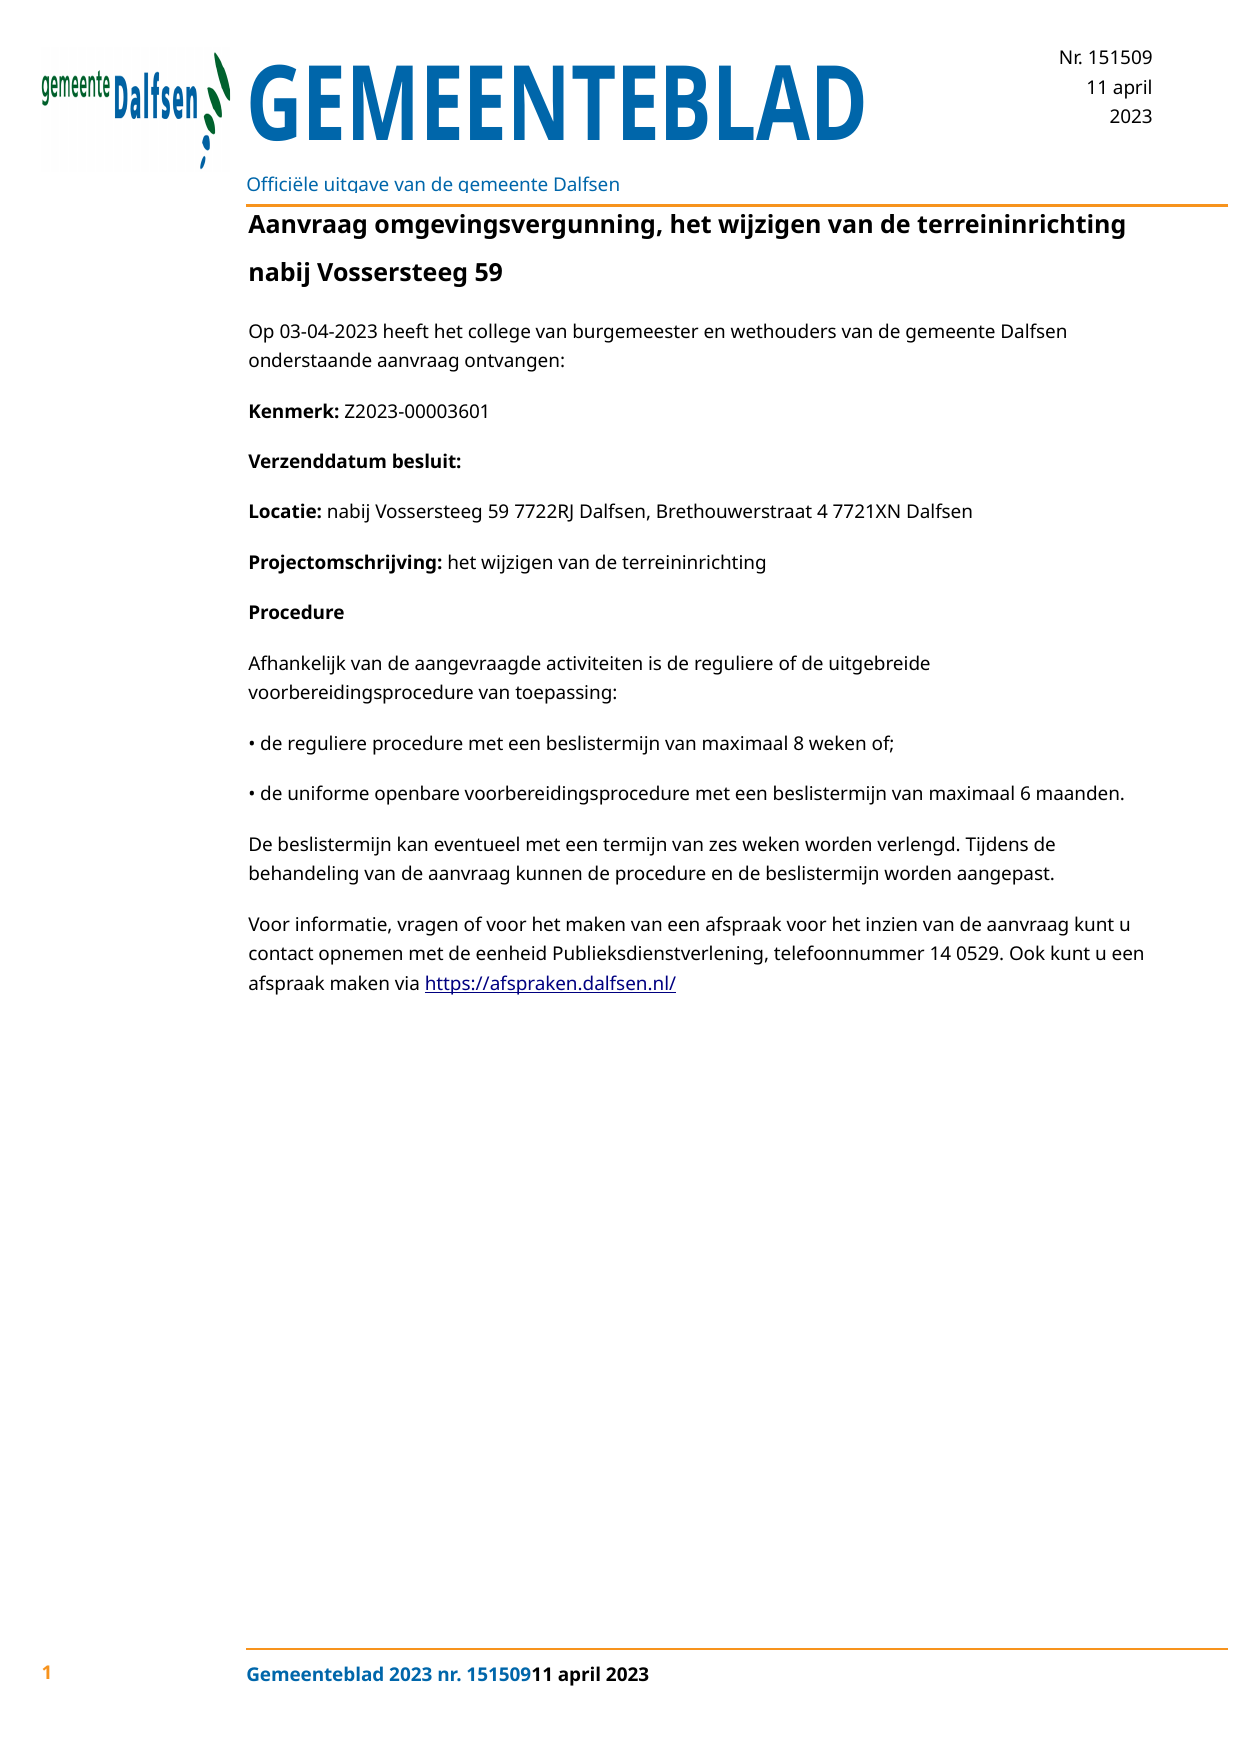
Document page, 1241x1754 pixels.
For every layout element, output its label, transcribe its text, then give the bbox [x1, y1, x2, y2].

text De beslistermijn kan eventueel met een termijn van zes weken worden verlengd. Tijdens de behandeling van de aanvraag kunnen de procedure en de beslistermijn worden aangepast. [248, 831, 1152, 886]
text • de uniforme openbare voorbereidingsprocedure met een beslistermijn van maximaal 6 maanden. [248, 780, 1152, 806]
text Verzenddatum besluit: [248, 448, 1152, 474]
text Kenmerk: Z2023-00003601 [248, 398, 1152, 424]
text Aanvraag omgevingsvergunning, het wijzigen van de terreininrichting nabij Vossersteeg 59 [248, 207, 1152, 288]
text Op 03-04-2023 heeft het college van burgemeester en wethouders van de gemeente Dalfsen onderstaande aanvraag ontvangen: [248, 318, 1152, 373]
text Procedure [248, 599, 1152, 625]
text Projectomschrijving: het wijzigen van de terreininrichting [248, 549, 1152, 575]
picture [41, 47, 231, 172]
text Voor informatie, vragen of voor het maken van een afspraak voor het inzien van de aanvraag kunt u contact opnemen met de eenheid Publieksdienstverlening, telefoonnummer 14 0529. Ook kunt u een afspraak maken via https://afspraken.dalfsen.nl/ [248, 911, 1152, 996]
text • de reguliere procedure met een beslistermijn van maximaal 8 weken of; [248, 730, 1152, 756]
text Afhankelijk van de aangevraagde activiteiten is de reguliere of de uitgebreide voorbereidingsprocedure van toepassing: [248, 650, 1152, 705]
text Locatie: nabij Vossersteeg 59 7722RJ Dalfsen, Brethouwerstraat 4 7721XN Dalfsen [248, 499, 1152, 524]
